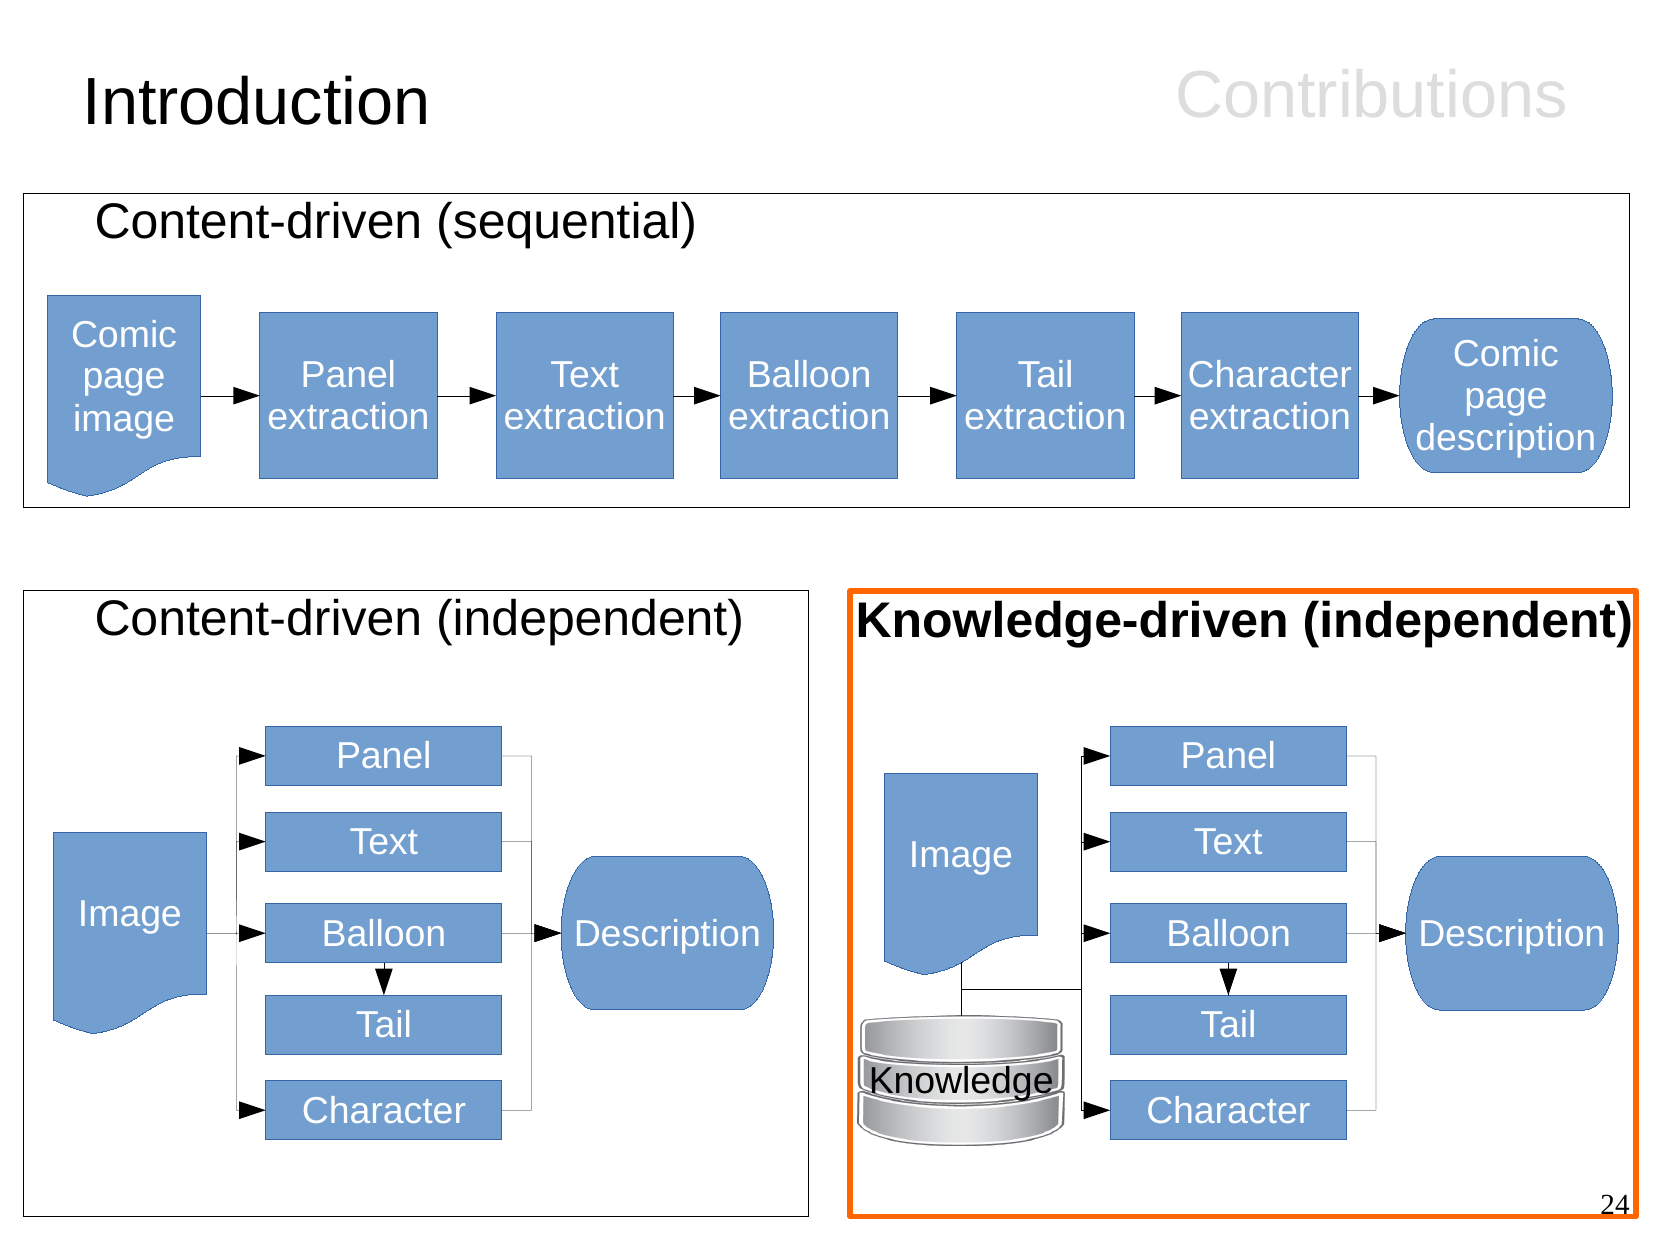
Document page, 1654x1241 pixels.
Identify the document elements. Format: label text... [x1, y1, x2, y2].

text_box Balloon [265, 903, 502, 963]
text_box Tail extraction [956, 312, 1135, 479]
list Content-driven (sequential) [23, 193, 1630, 508]
text_box Image [53, 832, 207, 1034]
title Introduction [82, 49, 1571, 154]
text_box Tail [265, 995, 502, 1055]
text_box Character [265, 1080, 502, 1140]
text_box Character extraction [1181, 312, 1359, 479]
list Content-driven (independent) [23, 590, 809, 1217]
text_box Text extraction [496, 312, 674, 479]
text_box Knowledge-driven (independent) [789, 584, 1654, 656]
text_box Panel [265, 726, 502, 786]
text_box Panel extraction [259, 312, 438, 479]
text_box Text [265, 812, 502, 872]
text_box Comic page description [1399, 318, 1613, 473]
list [850, 590, 1636, 1217]
text_box Description [561, 856, 774, 1010]
text_box Balloon extraction [720, 312, 898, 479]
text_box Comic page image [47, 295, 201, 497]
